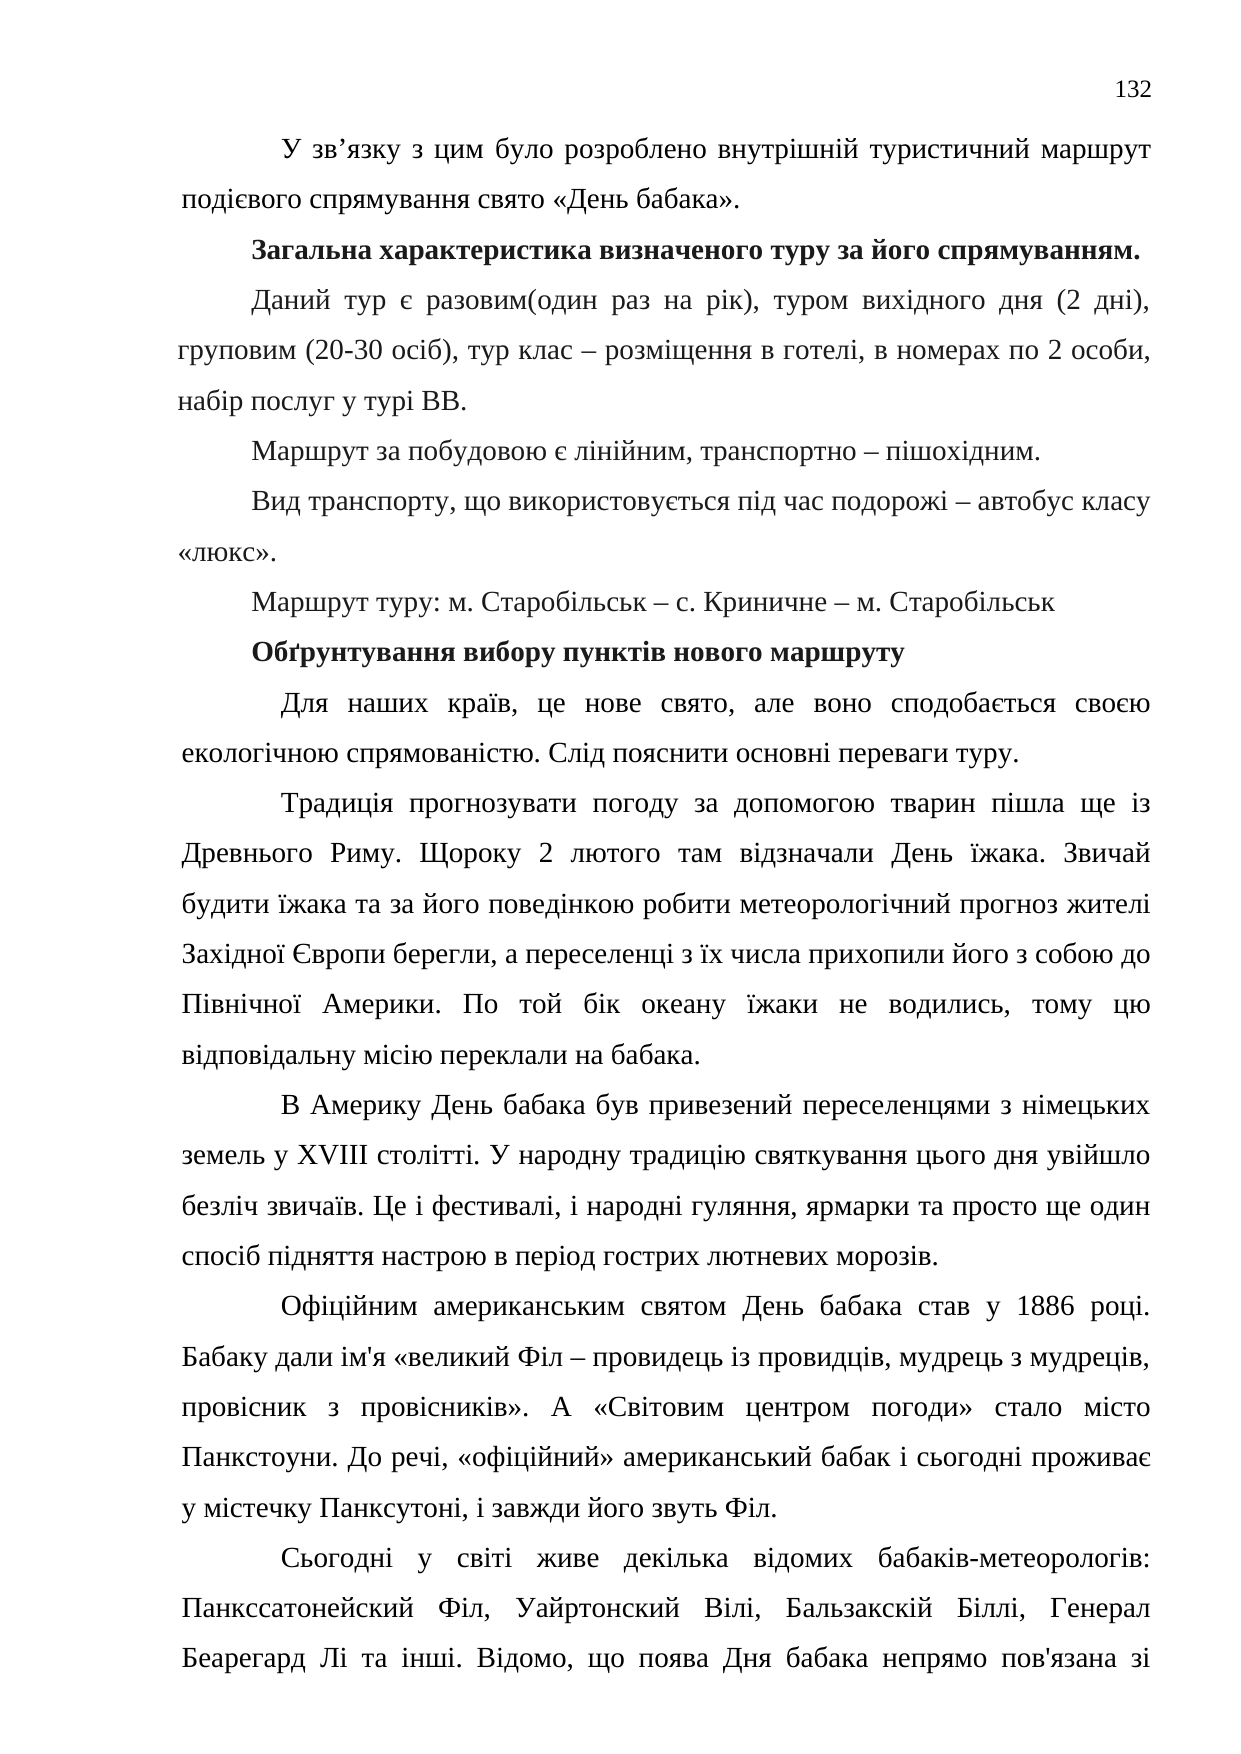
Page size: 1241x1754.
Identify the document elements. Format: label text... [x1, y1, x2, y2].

text Вид транспорту, що використовується під час подорожі – автобус класу «люкс». [177, 483, 1152, 567]
text Офіційним американським святом День бабака став у 1886 році. Бабаку дали ім'я «великий Філ – провидець із провидців, мудрець з мудреців, провісник з провісників». А «Світовим центром погоди» стало місто Панкстоуни. До речі, «офіційний» американський бабак і сьогодні проживає у містечку Панксутоні, і завжди його звуть Філ. [181, 1288, 1152, 1523]
text Традиція прогнозувати погоду за допомогою тварин пішла ще із Древнього Риму. Щороку 2 лютого там відзначали День їжака. Звичай будити їжака та за його поведінкою робити метеорологічний прогноз жителі Західної Європи берегли, а переселенці з їх числа прихопили його з собою до Північної Америки. По той бік океану їжаки не водились, тому цю відповідальну місію переклали на бабака. [181, 785, 1152, 1070]
text Маршрут туру: м. Старобільськ – с. Криничне – м. Старобільськ [177, 584, 1152, 618]
text Даний тур є разовим(один раз на рік), туром вихідного дня (2 дні), груповим (20-30 осіб), тур клас – розміщення в готелі, в номерах по 2 особи, набір послуг у турі ВВ. [177, 282, 1152, 416]
text Обґрунтування вибору пунктів нового маршруту [177, 634, 1152, 668]
text Для наших країв, це нове свято, але воно сподобається своєю екологічною спрямованістю. Слід пояснити основні переваги туру. [181, 685, 1152, 768]
text Загальна характеристика визначеного туру за його спрямуванням. [177, 232, 1152, 265]
text У зв’язку з цим було розроблено внутрішній туристичний маршрут подієвого спрямування свято «День бабака». [181, 131, 1152, 215]
text Сьогодні у світі живе декілька відомих бабаків-метеорологів: Панкссатонейский Філ, Уайртонский Вілі, Бальзакскій Біллі, Генерал Беарегард Лі та інші. Відомо, що поява Дня бабака непрямо пов'язана зі [181, 1540, 1152, 1674]
text Маршрут за побудовою є лінійним, транспортно – пішохідним. [177, 433, 1152, 467]
text В Америку День бабака був привезений переселенцями з німецьких земель у XVIII столітті. У народну традицію святкування цього дня увійшло безліч звичаїв. Це і фестивалі, і народні гуляння, ярмарки та просто ще один спосіб підняття настрою в період гострих лютневих морозів. [181, 1087, 1152, 1272]
